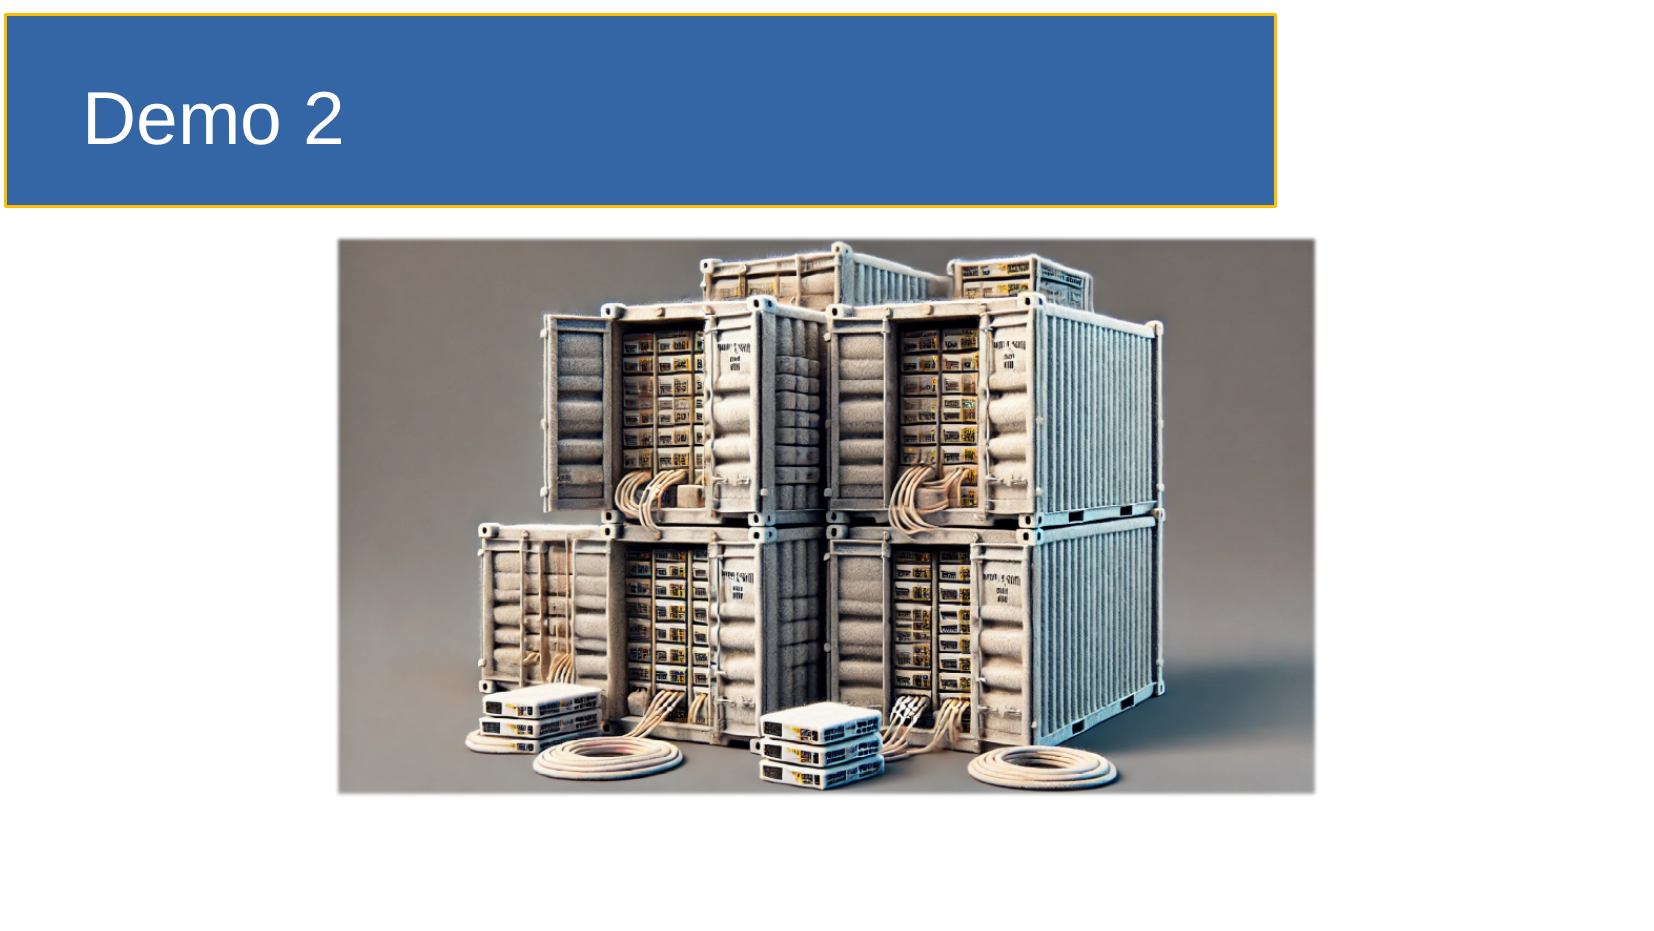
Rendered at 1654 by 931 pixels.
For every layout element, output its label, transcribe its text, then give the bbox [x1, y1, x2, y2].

title Demo 2 [82, 44, 1235, 192]
picture [335, 236, 1318, 798]
